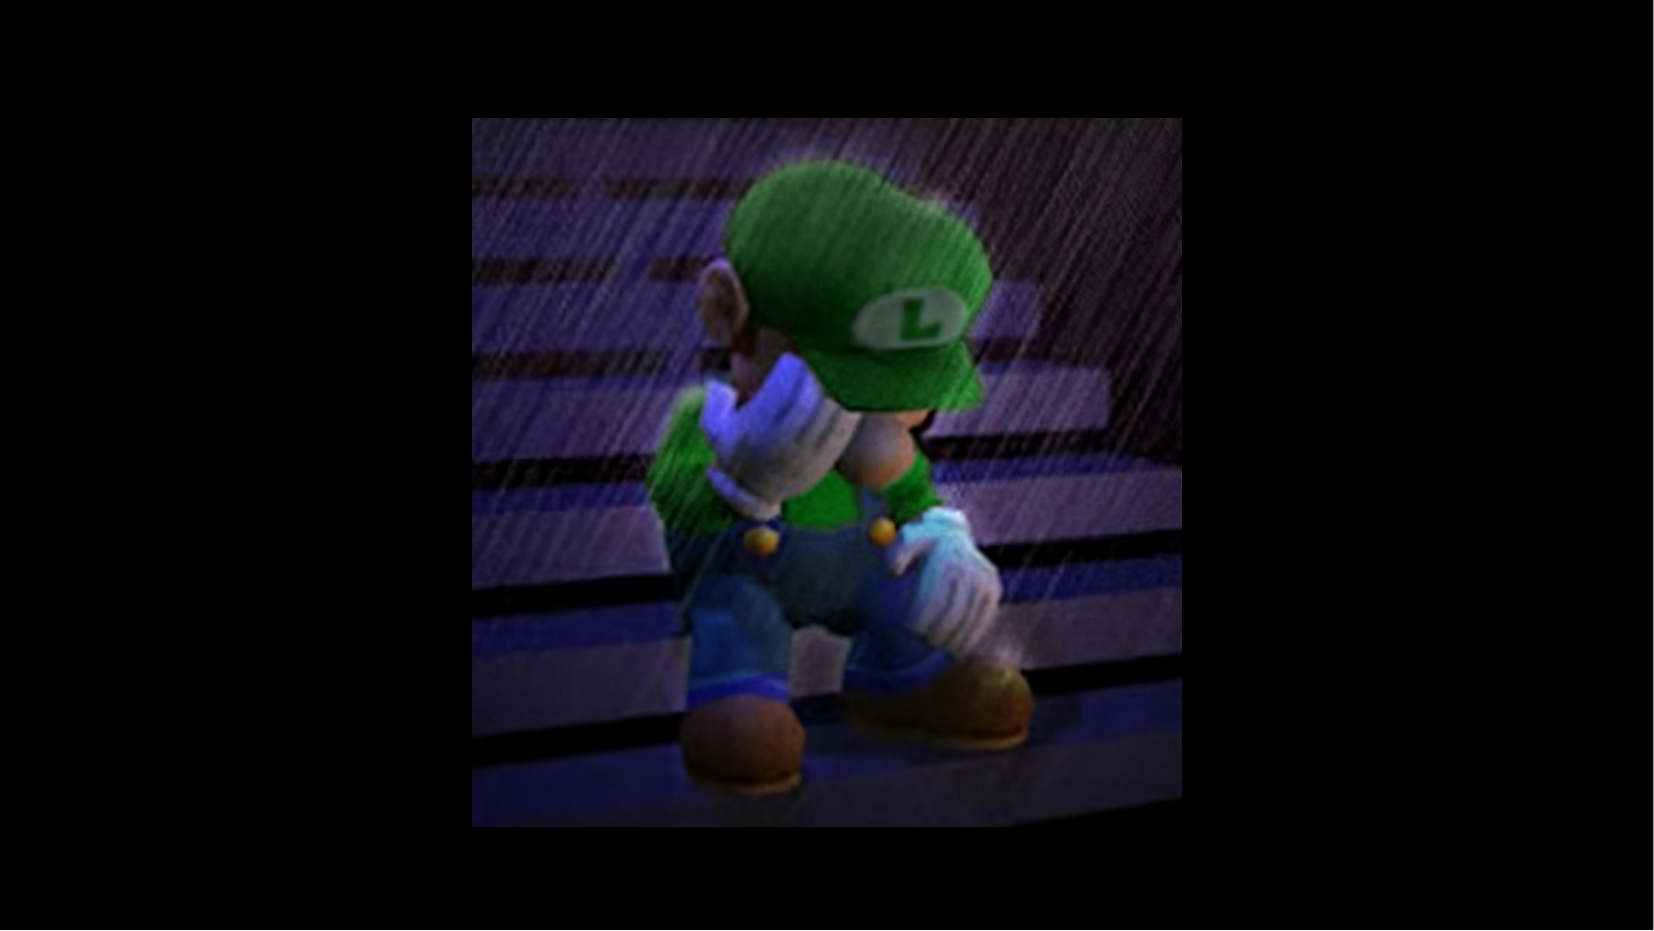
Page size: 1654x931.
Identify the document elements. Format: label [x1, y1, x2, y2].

picture [472, 118, 1182, 827]
